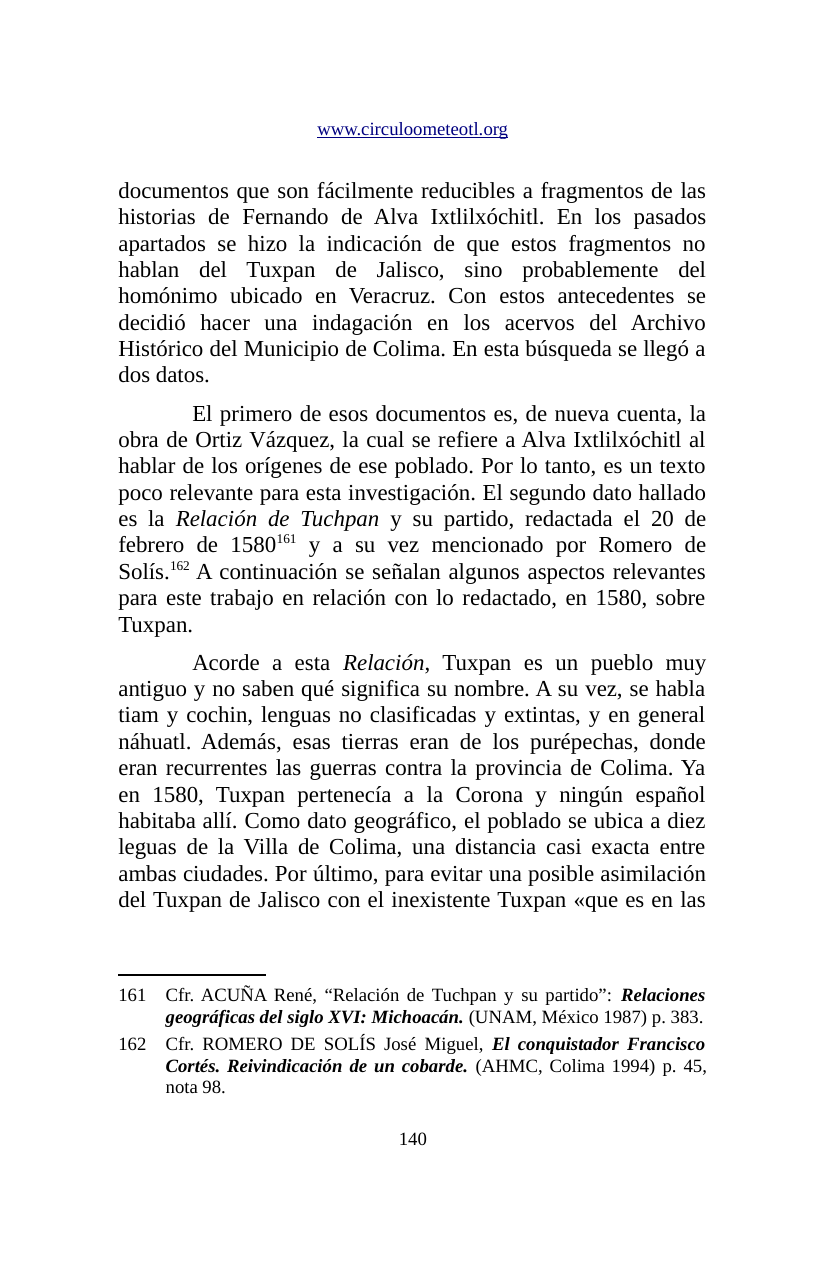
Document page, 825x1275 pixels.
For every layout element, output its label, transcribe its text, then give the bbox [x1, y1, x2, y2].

text Cfr. ROMERO DE SOLÍS José Miguel, El conquistador Francisco Cortés. Reivindicación de un cobarde. (AHMC, Colima 1994) p. 45, nota 98. [118, 1033, 707, 1098]
text documentos que son fácilmente reducibles a fragmentos de las historias de Fernando de Alva Ixtlilxóchitl. En los pasados apartados se hizo la indicación de que estos fragmentos no hablan del Tuxpan de Jalisco, sino probablemente del homónimo ubicado en Veracruz. Con estos antecedentes se decidió hacer una indagación en los acervos del Archivo Histórico del Municipio de Colima. En esta búsqueda se llegó a dos datos. [118, 177, 707, 388]
text Acorde a esta Relación, Tuxpan es un pueblo muy antiguo y no saben qué significa su nombre. A su vez, se habla tiam y cochin, lenguas no clasificadas y extintas, y en general náhuatl. Además, esas tierras eran de los purépechas, donde eran recurrentes las guerras contra la provincia de Colima. Ya en 1580, Tuxpan pertenecía a la Corona y ningún español habitaba allí. Como dato geográfico, el poblado se ubica a diez leguas de la Villa de Colima, una distancia casi exacta entre ambas ciudades. Por último, para evitar una posible asimilación del Tuxpan de Jalisco con el inexistente Tuxpan «que es en las [118, 649, 707, 912]
text Cfr. ACUÑA René, “Relación de Tuchpan y su partido”: Relaciones geográficas del siglo XVI: Michoacán. (UNAM, México 1987) p. 383. [118, 984, 707, 1027]
text El primero de esos documentos es, de nueva cuenta, la obra de Ortiz Vázquez, la cual se refiere a Alva Ixtlilxóchitl al hablar de los orígenes de ese poblado. Por lo tanto, es un texto poco relevante para esta investigación. El segundo dato hallado es la Relación de Tuchpan y su partido, redactada el 20 de febrero de 1580 y a su vez mencionado por Romero de Solís. A continuación se señalan algunos aspectos relevantes para este trabajo en relación con lo redactado, en 1580, sobre Tuxpan. [118, 400, 707, 637]
